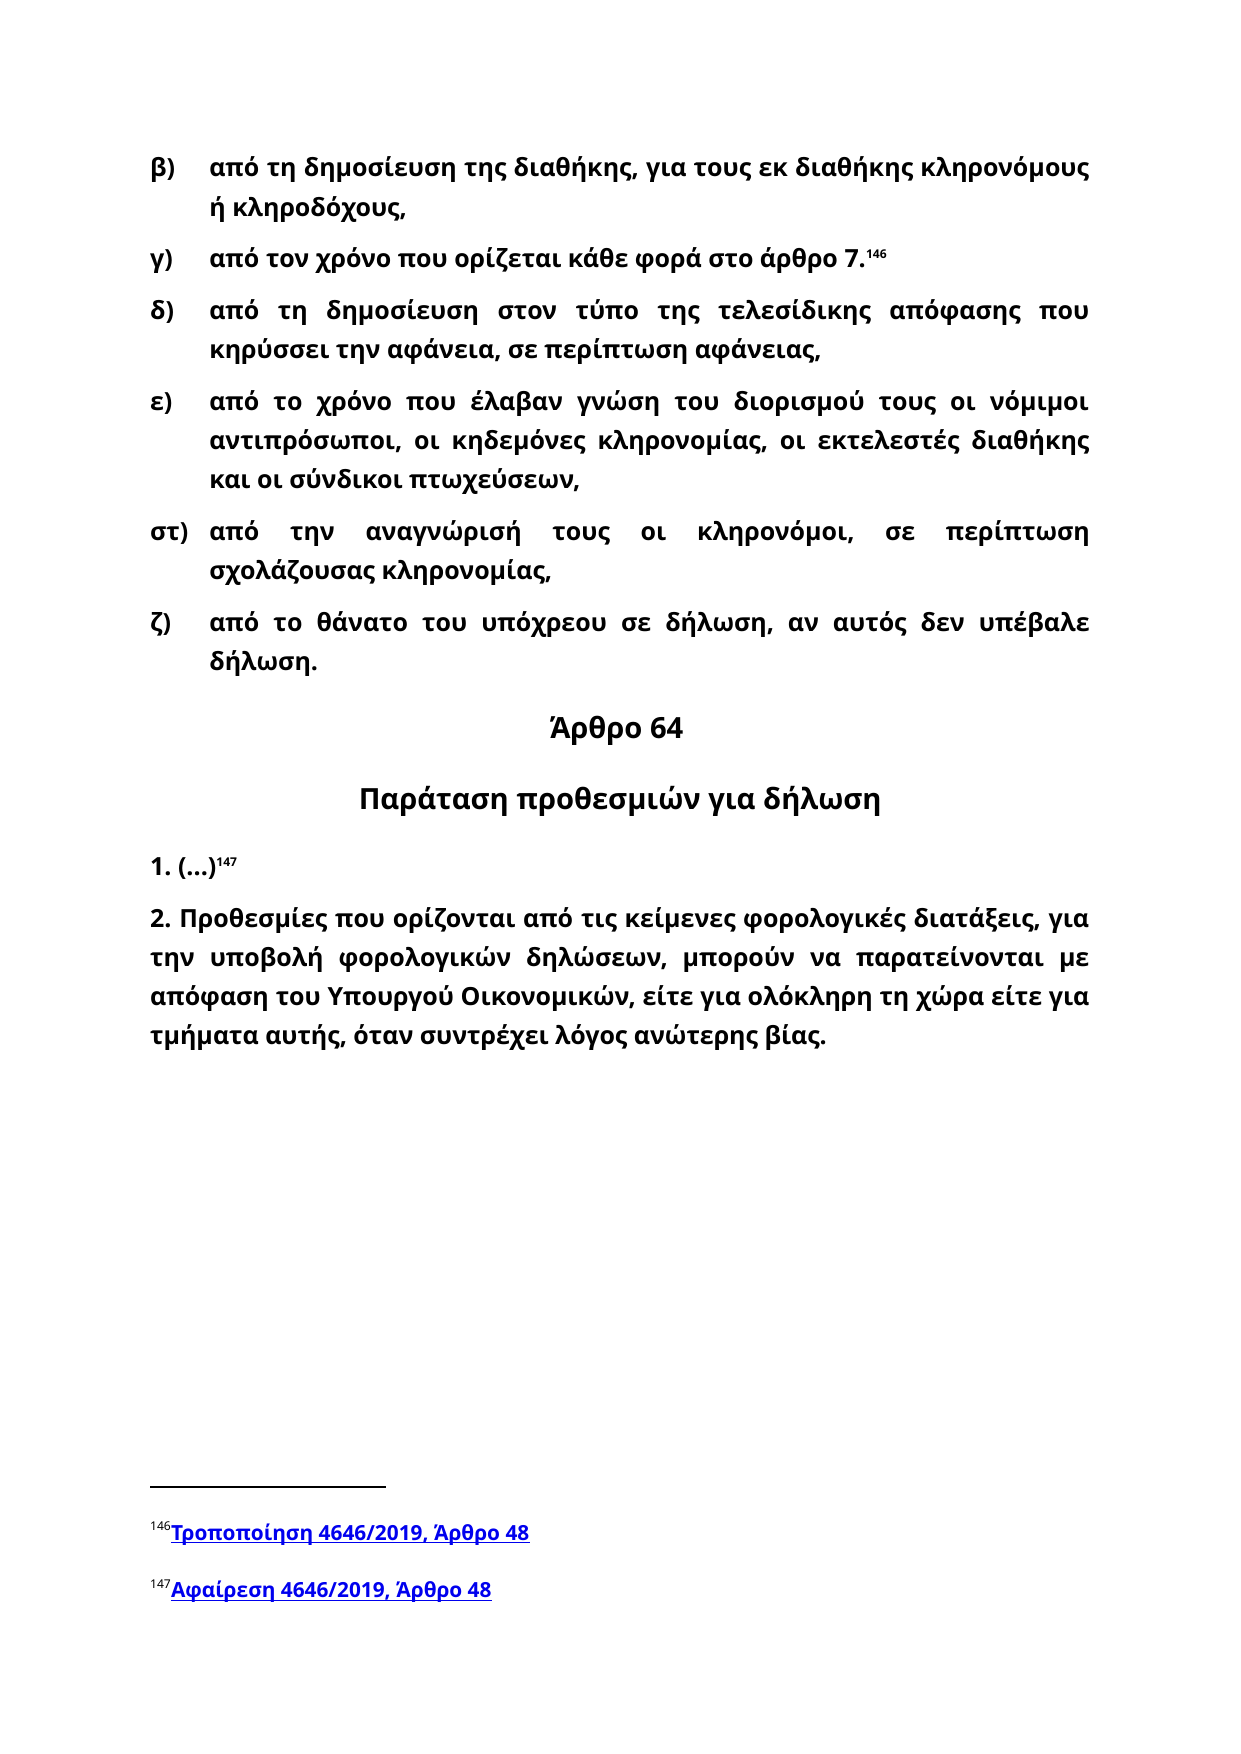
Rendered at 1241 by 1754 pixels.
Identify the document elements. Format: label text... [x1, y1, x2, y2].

list γ) από τον χρόνο που ορίζεται κάθε φορά στο άρθρο 7. [150, 241, 1090, 275]
list ε) από το χρόνο που έλαβαν γνώση του διορισμού τους οι νόμιμοι αντιπρόσωποι, οι κηδεμόνες κληρονομίας, οι εκτελεστές διαθήκης και οι σύνδικοι πτωχεύσεων, [150, 383, 1090, 496]
subtitle Παράταση προθεσμιών για δήλωση [150, 778, 1090, 818]
list στ) από την αναγνώρισή τους οι κληρονόμοι, σε περίπτωση σχολάζουσας κληρονομίας, [150, 513, 1090, 587]
list δ) από τη δημοσίευση στον τύπο της τελεσίδικης απόφασης που κηρύσσει την αφάνεια, σε περίπτωση αφάνειας, [150, 292, 1090, 366]
text 2. Προθεσμίες που ορίζονται από τις κείμενες φορολογικές διατάξεις, για την υποβολή φορολογικών δηλώσεων, μπορούν να παρατείνονται με απόφαση του Υπουργού Οικονομικών, είτε για ολόκληρη τη χώρα είτε για τμήματα αυτής, όταν συντρέχει λόγος ανώτερης βίας. [150, 900, 1090, 1052]
list ζ) από το θάνατο του υπόχρεου σε δήλωση, αν αυτός δεν υπέβαλε δήλωση. [150, 604, 1090, 677]
text 1. (...) [150, 849, 1090, 883]
subtitle Άρθρο 64 [150, 707, 1090, 747]
text Τροποποίηση 4646/2019, Άρθρο 48 [150, 1518, 1090, 1546]
text Αφαίρεση 4646/2019, Άρθρο 48 [150, 1576, 1090, 1604]
list β) από τη δημοσίευση της διαθήκης, για τους εκ διαθήκης κληρονόμους ή κληροδόχους, [150, 150, 1090, 223]
